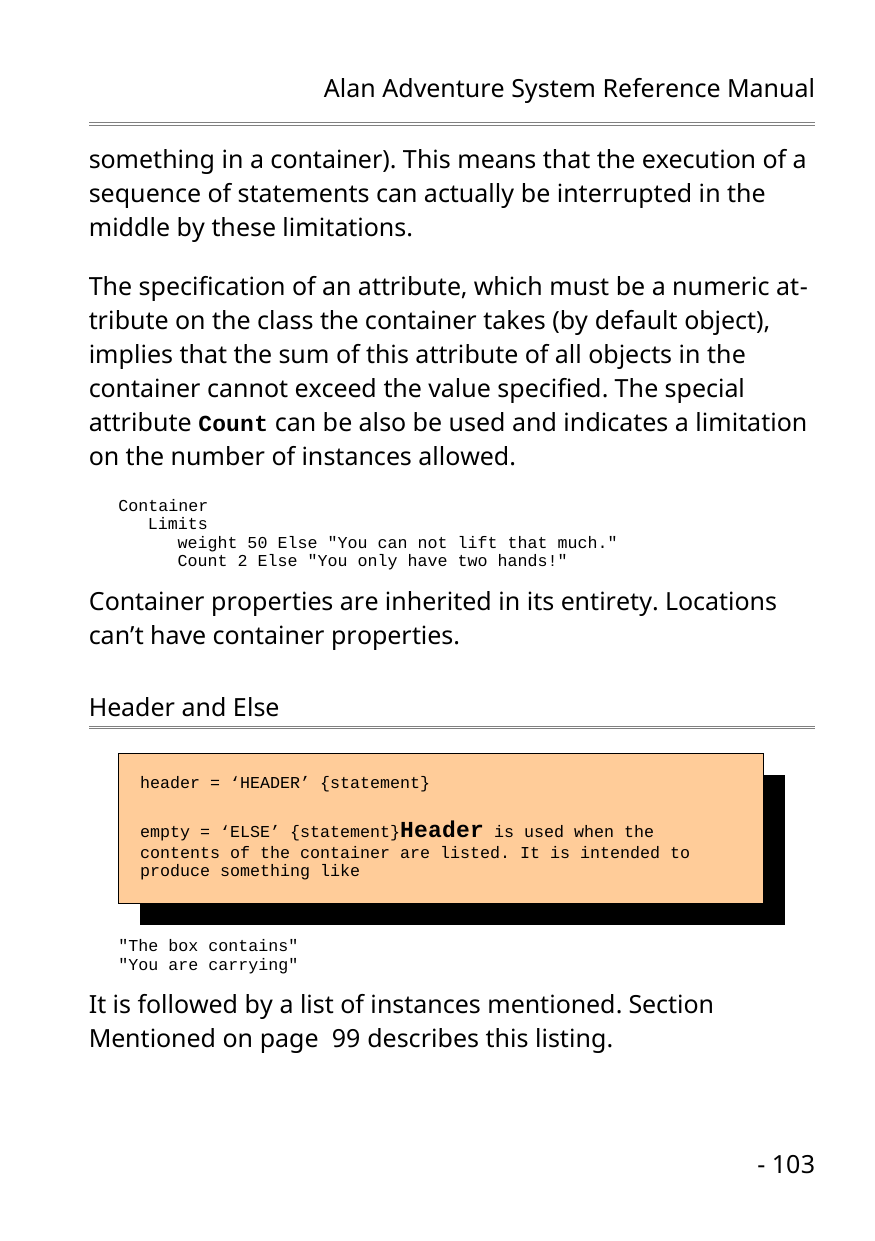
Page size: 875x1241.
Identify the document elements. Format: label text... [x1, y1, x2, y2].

text The specification of an attribute, which must be a numeric at­tribute on the class the container takes (by default object), implies that the sum of this attribute of all objects in the container cannot exceed the value specified. The special attribute Count can be also be used and indicates a limitation on the number of instances allowed. [88, 269, 815, 473]
text It is followed by a list of instances mentioned. Section Mentioned on page 78 describes this listing. [88, 987, 815, 1055]
text something in a container). This means that the execution of a se­quence of statements can actually be interrupted in the middle by these limitations. [88, 142, 815, 244]
subtitle Header and Else [88, 690, 815, 728]
text empty = ‘ELSE’ {statement}Header is used when the contents of the container are listed. It is intended to produce something like [119, 797, 763, 903]
text "You are carrying" [118, 956, 815, 975]
text Container properties are inherited in its entirety. Locations can’t have container properties. [88, 584, 815, 652]
text Container Limits weight 50 Else "You can not lift that much." Count 2 Else "You only have two hands!" [118, 498, 815, 572]
text header = ‘HEADER’ {statement} [119, 754, 763, 793]
text "The box contains" [118, 938, 815, 956]
